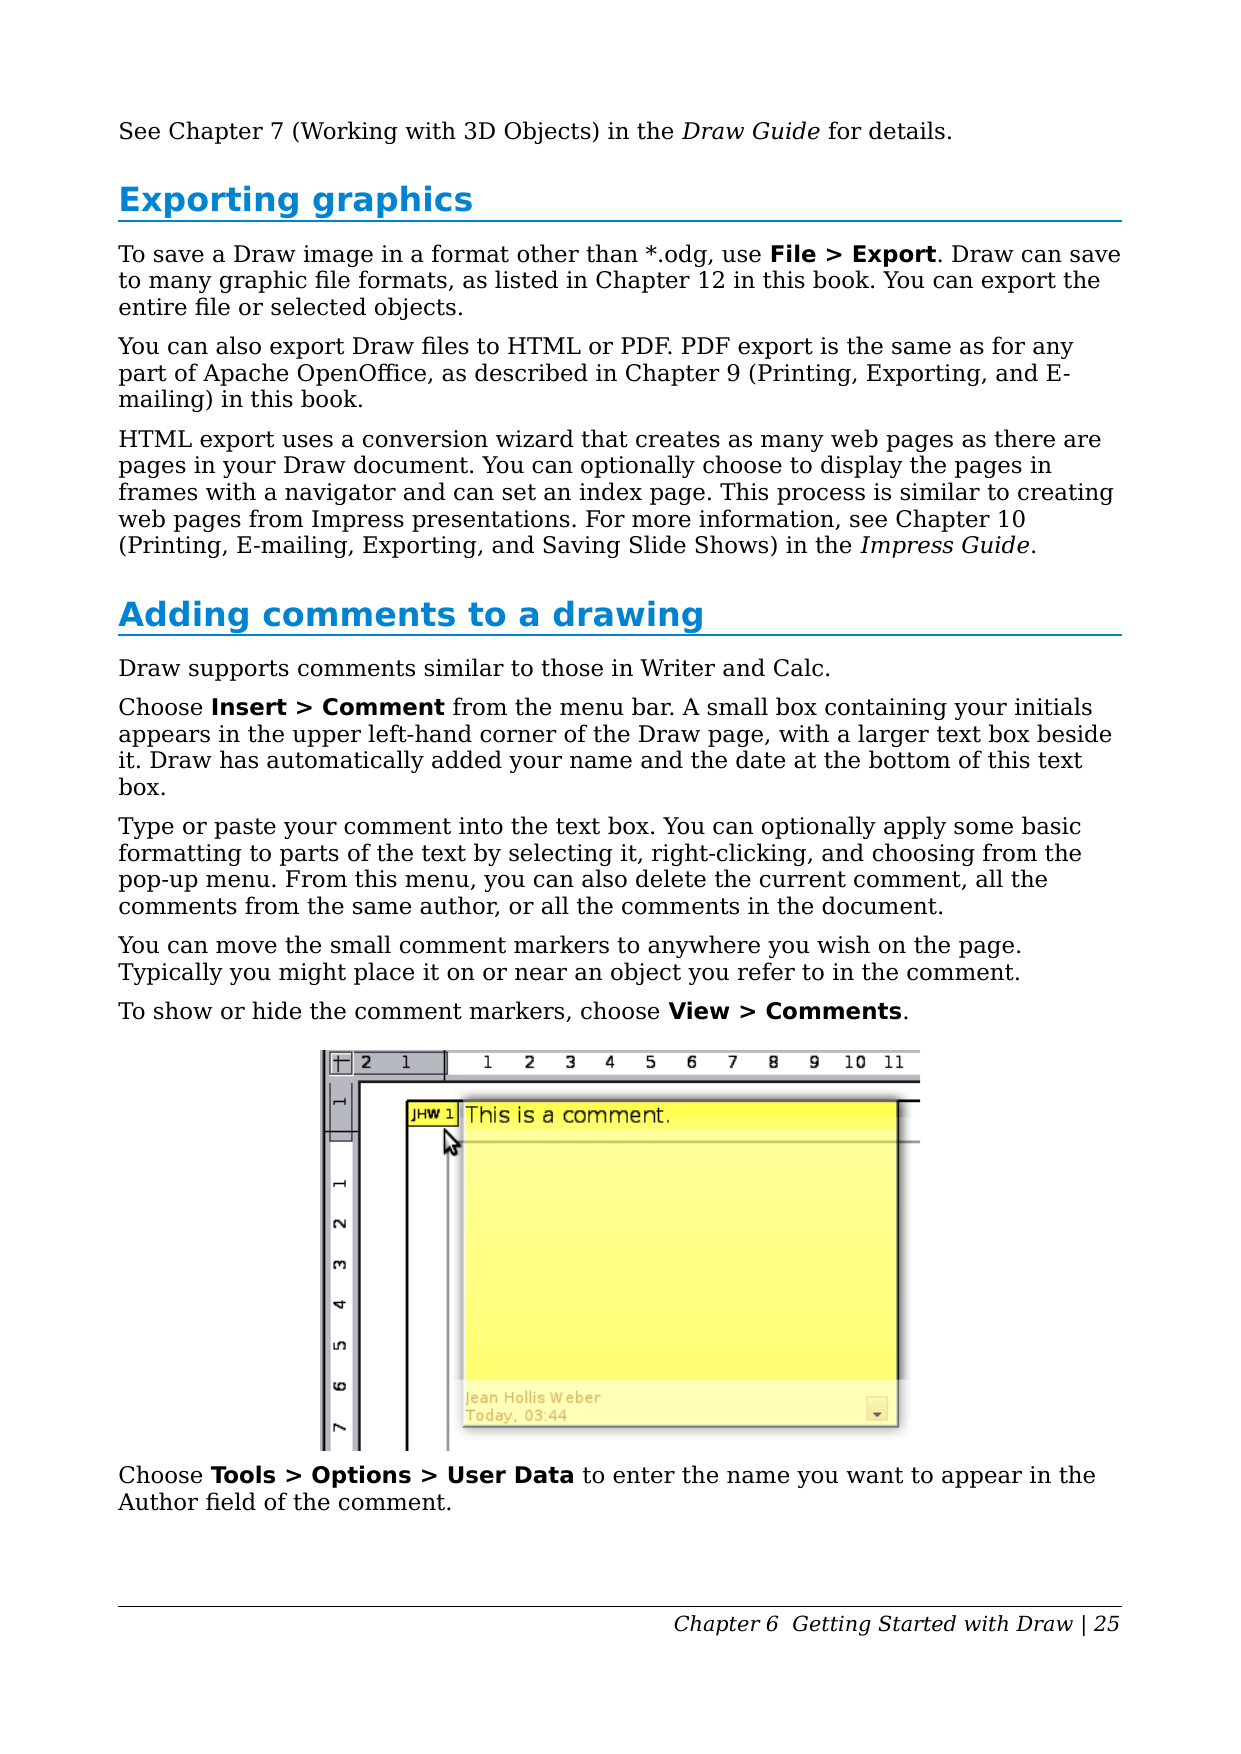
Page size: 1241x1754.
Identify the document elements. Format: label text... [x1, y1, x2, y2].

text To show or hide the comment markers, choose View > Comments. [118, 998, 1122, 1025]
picture [320, 1050, 921, 1451]
text Type or paste your comment into the text box. You can optionally apply some basic formatting to parts of the text by selecting it, right-clicking, and choosing from the pop-up menu. From this menu, you can also delete the current comment, all the comments from the same author, or all the comments in the document. [118, 813, 1122, 920]
text You can move the small comment markers to anywhere you wish on the page. Typically you might place it on or near an object you refer to in the comment. [118, 932, 1122, 986]
text See Chapter 7 (Working with 3D Objects) in the Draw Guide for details. [118, 118, 1122, 145]
subtitle Adding comments to a drawing [118, 595, 1122, 634]
subtitle Exporting graphics [118, 181, 1122, 220]
text You can also export Draw files to HTML or PDF. PDF export is the same as for any part of Apache OpenOffice, as described in Chapter 9 (Printing, Exporting, and E-mailing) in this book. [118, 333, 1122, 413]
text HTML export uses a conversion wizard that creates as many web pages as there are pages in your Draw document. You can optionally choose to display the pages in frames with a navigator and can set an index page. This process is similar to creating web pages from Impress presentations. For more information, see Chapter 10 (Printing, E-mailing, Exporting, and Saving Slide Shows) in the Impress Guide. [118, 426, 1122, 559]
text To save a Draw image in a format other than *.odg, use File > Export. Draw can save to many graphic file formats, as listed in Chapter 12 in this book. You can export the entire file or selected objects. [118, 241, 1122, 321]
text Choose Tools > Options > User Data to enter the name you want to appear in the Author field of the comment. [118, 1463, 1122, 1516]
text Choose Insert > Comment from the menu bar. A small box containing your initials appears in the upper left-hand corner of the Draw page, with a larger text box beside it. Draw has automatically added your name and the date at the bottom of this text box. [118, 694, 1122, 801]
text Draw supports comments similar to those in Writer and Calc. [118, 655, 1122, 682]
